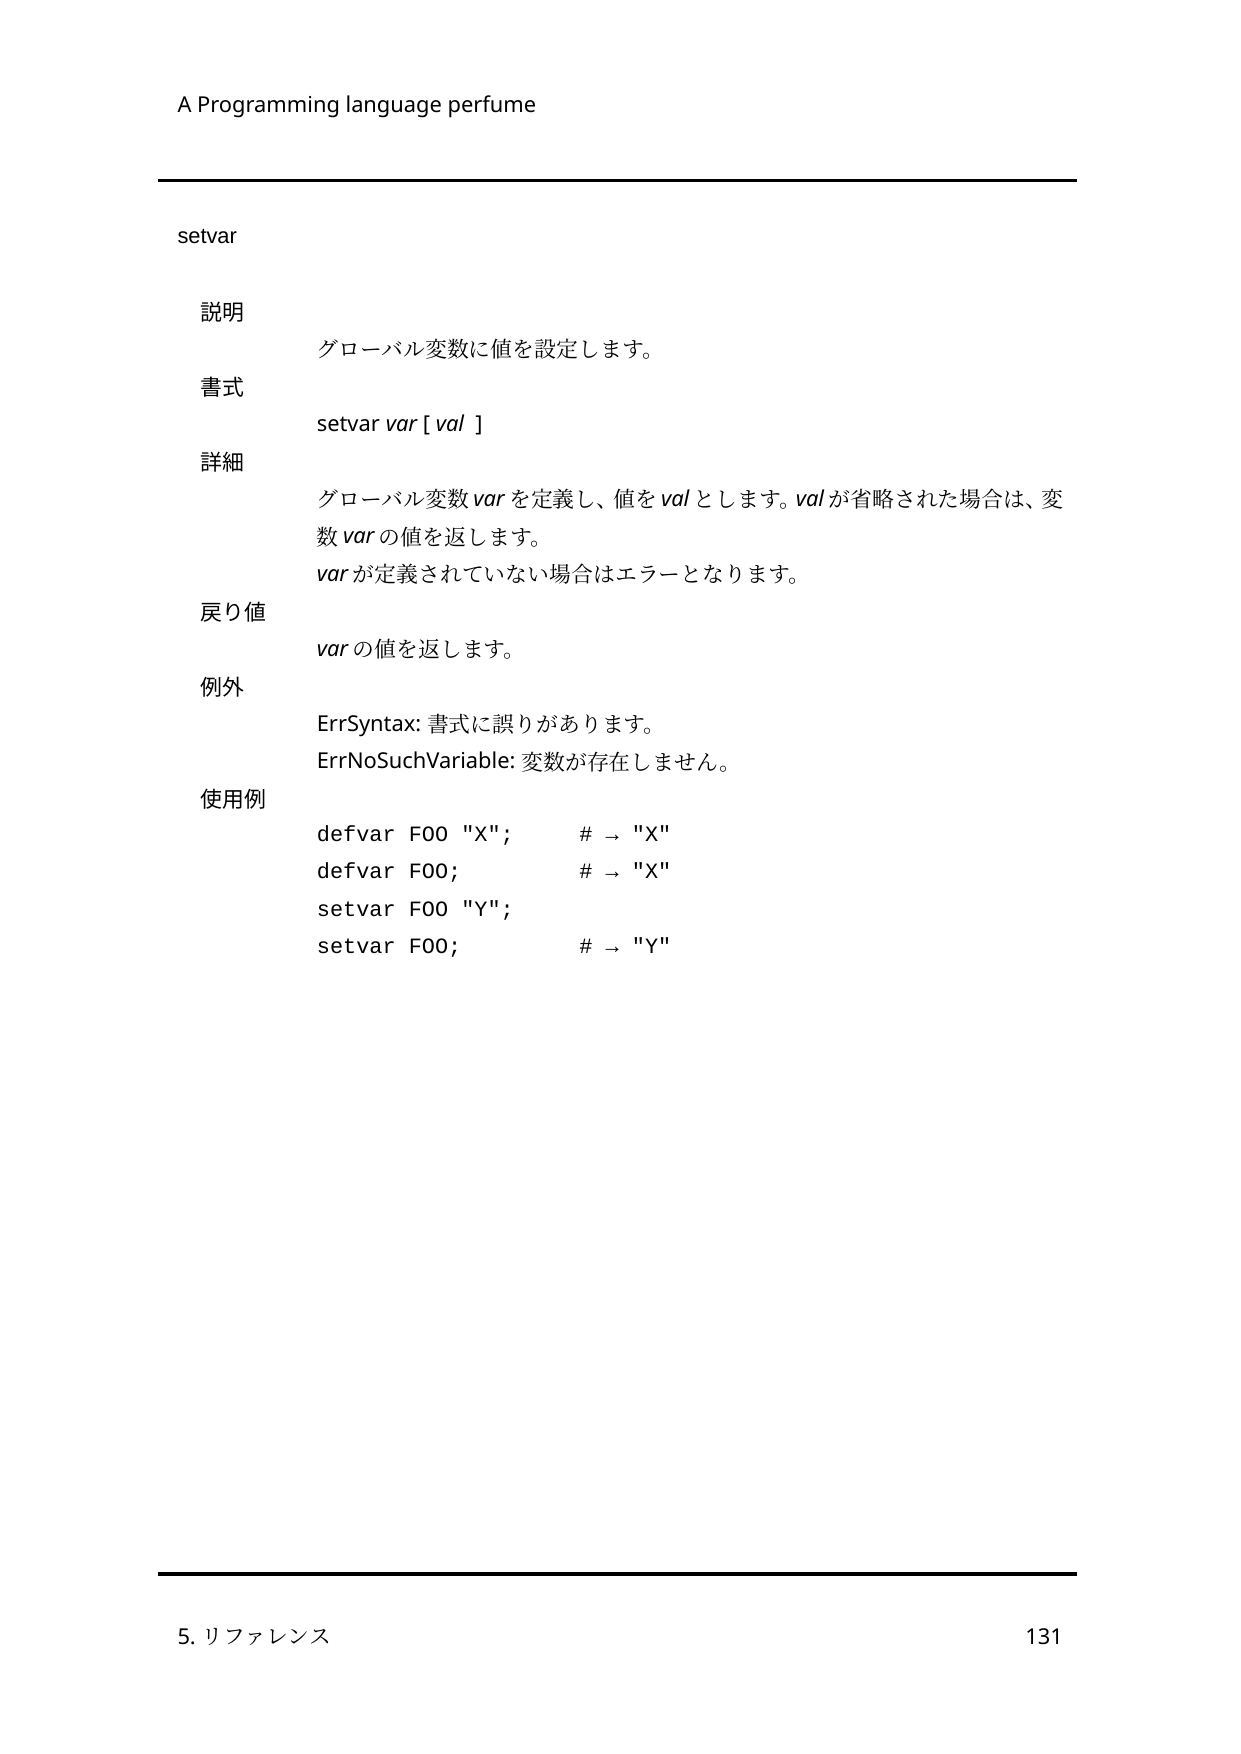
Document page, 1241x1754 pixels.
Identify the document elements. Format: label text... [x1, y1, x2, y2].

table_header グローバル変数に値を設定します。 [317, 292, 1063, 367]
table_cell setvar var [ val ] [317, 367, 1063, 442]
table_cell defvar FOO "X"; # → "X" defvar FOO; # → "X" setvar FOO "Y"; setvar FOO; # → "Y" [317, 779, 1063, 967]
table_cell varの値を返します。 [317, 592, 1063, 667]
table_cell 使用例 [200, 779, 317, 967]
subtitle setvar [177, 217, 1063, 254]
table_header 説明 [200, 292, 317, 367]
table_cell 例外 [200, 667, 317, 779]
table_cell グローバル変数varを定義し、値をvalとします。valが省略された場合は、変数varの値を返します。 varが定義されていない場合はエラーとなります。 [317, 442, 1063, 592]
table_cell 書式 [200, 367, 317, 442]
table_cell 戻り値 [200, 592, 317, 667]
table_cell ErrSyntax: 書式に誤りがあります。 ErrNoSuchVariable: 変数が存在しません。 [317, 667, 1063, 779]
table_cell 詳細 [200, 442, 317, 592]
